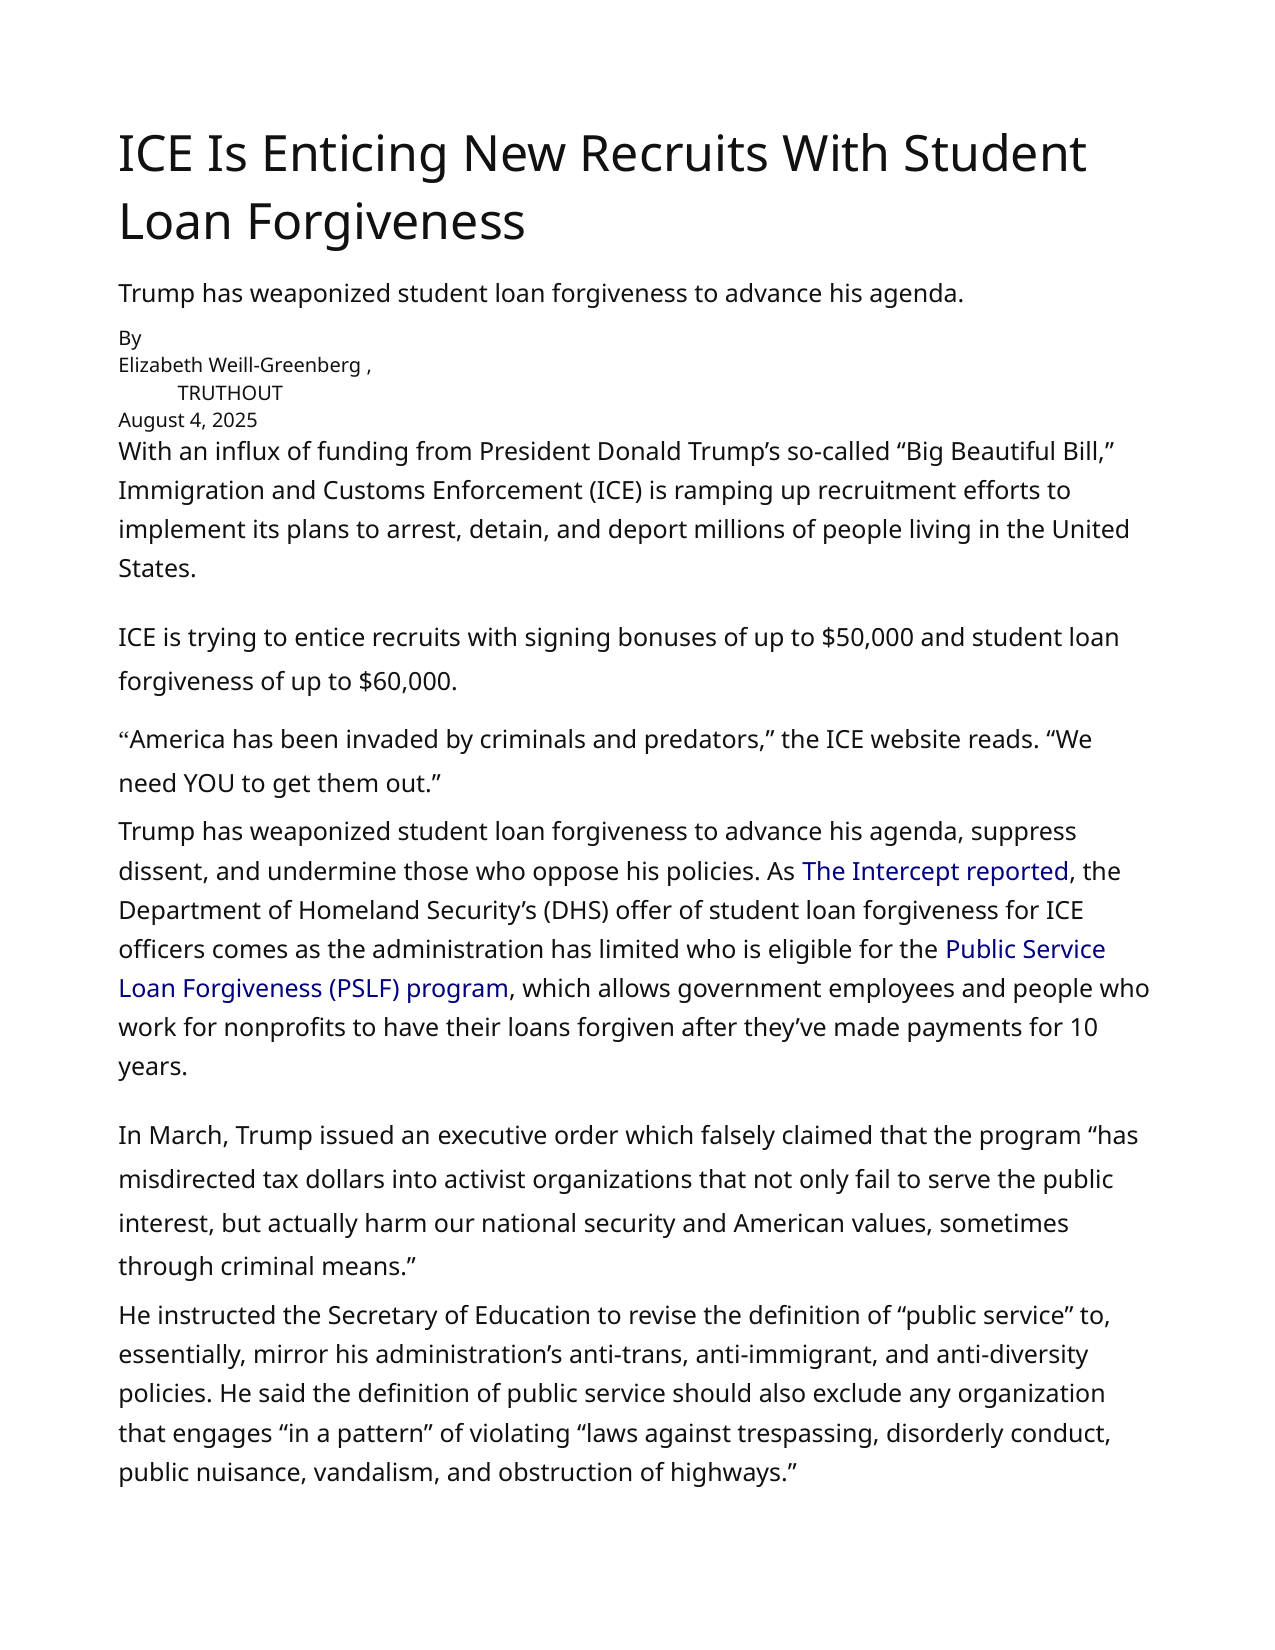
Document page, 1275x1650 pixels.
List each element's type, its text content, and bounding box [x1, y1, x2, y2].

subtitle ICE Is Enticing New Recruits With Student Loan Forgiveness [118, 118, 1157, 254]
text With an influx of funding from President Donald Trump’s so-called “Big Beautiful Bill,” Immigration and Customs Enforcement (ICE) is ramping up recruitment efforts to implement its plans to arrest, detain, and deport millions of people living in the United States. [118, 433, 1157, 585]
text ICE is trying to entice recruits with signing bonuses of up to $50,000 and student loan forgiveness of up to $60,000. [118, 610, 1157, 697]
list Elizabeth Weill-Greenberg , [118, 351, 1157, 378]
subtitle By [118, 324, 1157, 351]
text In March, Trump issued an executive order which falsely claimed that the program “has misdirected tax dollars into activist organizations that not only fail to serve the public interest, but actually harm our national security and American values, sometimes through criminal means.” [118, 1108, 1157, 1283]
text He instructed the Secretary of Education to revise the definition of “public service” to, essentially, mirror his administration’s anti-trans, anti-immigrant, and anti-diversity policies. He said the definition of public service should also exclude any organization that engages “in a pattern” of violating “laws against trespassing, disorderly conduct, public nuisance, vandalism, and obstruction of highways.” [118, 1298, 1157, 1488]
text Trump has weaponized student loan forgiveness to advance his agenda, suppress dissent, and undermine those who oppose his policies. As The Intercept reported, the Department of Homeland Security’s (DHS) offer of student loan forgiveness for ICE officers comes as the administration has limited who is eligible for the Public Service Loan Forgiveness (PSLF) program, which allows government employees and people who work for nonprofits to have their loans forgiven after they’ve made payments for 10 years. [118, 814, 1157, 1083]
text Trump has weaponized student loan forgiveness to advance his agenda. [118, 274, 1157, 309]
list Truthout [177, 378, 1157, 406]
text “America has been invaded by criminals and predators,” the ICE website reads. “We need YOU to get them out.” [118, 712, 1157, 799]
list August 4, 2025 [118, 406, 1157, 433]
